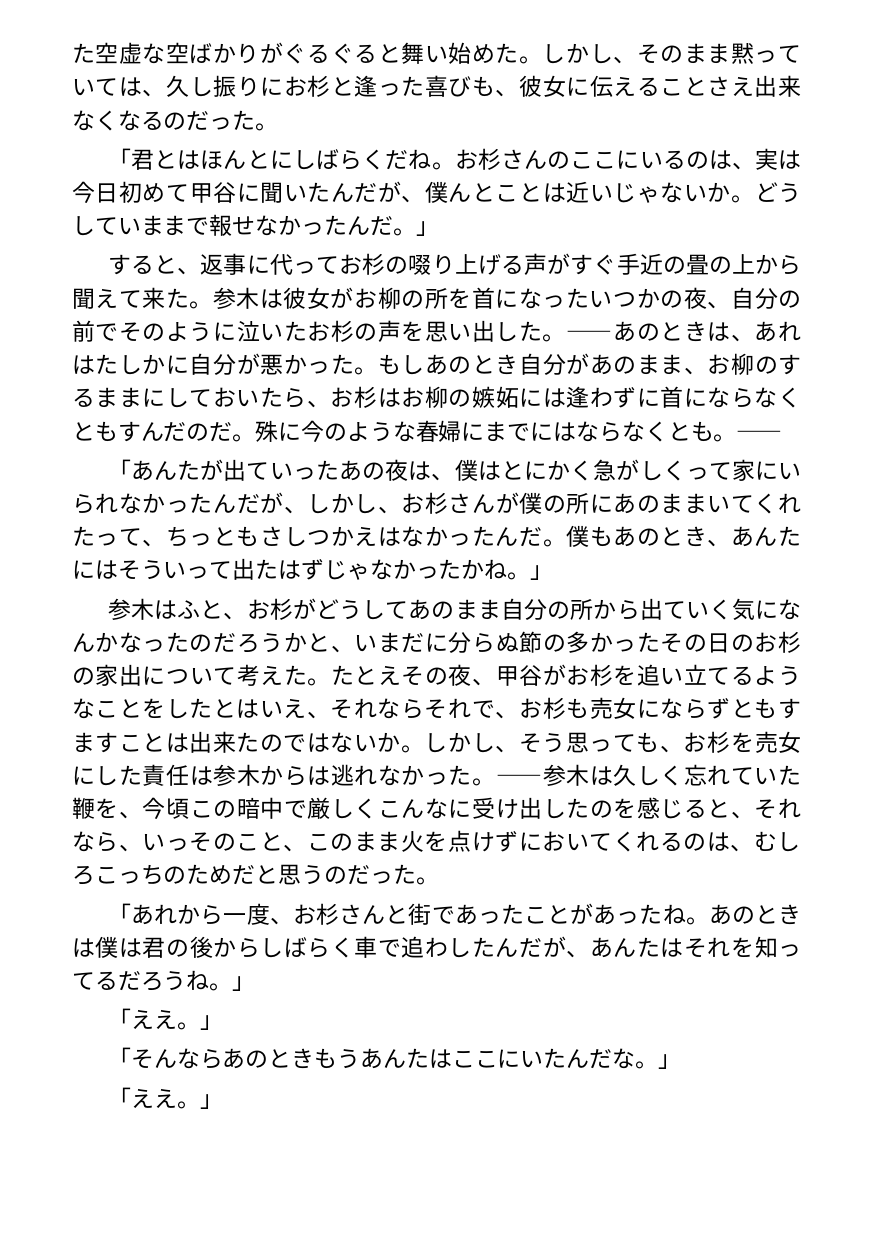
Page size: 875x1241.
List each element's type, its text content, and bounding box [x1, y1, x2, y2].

text 「君とはほんとにしばらくだね。お杉さんのここにいるのは、実は今日初めて甲谷に聞いたんだが、僕んとことは近いじゃないか。どうしていままで報せなかったんだ。」 [72, 142, 802, 241]
text 「ええ。」 [72, 1002, 802, 1035]
text 「あんたが出ていったあの夜は、僕はとにかく急がしくって家にいられなかったんだが、しかし、お杉さんが僕の所にあのままいてくれたって、ちっともさしつかえはなかったんだ。僕もあのとき、あんたにはそういって出たはずじゃなかったかね。」 [72, 453, 802, 586]
text 「あれから一度、お杉さんと街であったことがあったね。あのときは僕は君の後からしばらく車で追わしたんだが、あんたはそれを知ってるだろうね。」 [72, 896, 802, 996]
text 「そんならあのときもうあんたはここにいたんだな。」 [72, 1041, 802, 1074]
text 参木はふと、お杉がどうしてあのまま自分の所から出ていく気になんかなったのだろうかと、いまだに分らぬ節の多かったその日のお杉の家出について考えた。たとえその夜、甲谷がお杉を追い立てるようなことをしたとはいえ、それならそれで、お杉も売女にならずともすますことは出来たのではないか。しかし、そう思っても、お杉を売女にした責任は参木からは逃れなかった。――参木は久しく忘れていた鞭を、今頃この暗中で厳しくこんなに受け出したのを感じると、それなら、いっそのこと、このまま火を点けずにおいてくれるのは、むしろこっちのためだと思うのだった。 [72, 591, 802, 891]
text すると、返事に代ってお杉の啜り上げる声がすぐ手近の畳の上から聞えて来た。参木は彼女がお柳の所を首になったいつかの夜、自分の前でそのように泣いたお杉の声を思い出した。――あのときは、あれはたしかに自分が悪かった。もしあのとき自分があのまま、お柳のするままにしておいたら、お杉はお柳の嫉妬には逢わずに首にならなくともすんだのだ。殊に今のような春婦にまでにはならなくとも。―― [72, 247, 802, 447]
text た空虚な空ばかりがぐるぐると舞い始めた。しかし、そのまま黙っていては、久し振りにお杉と逢った喜びも、彼女に伝えることさえ出来なくなるのだった。 [72, 36, 802, 136]
text 「ええ。」 [72, 1080, 802, 1114]
